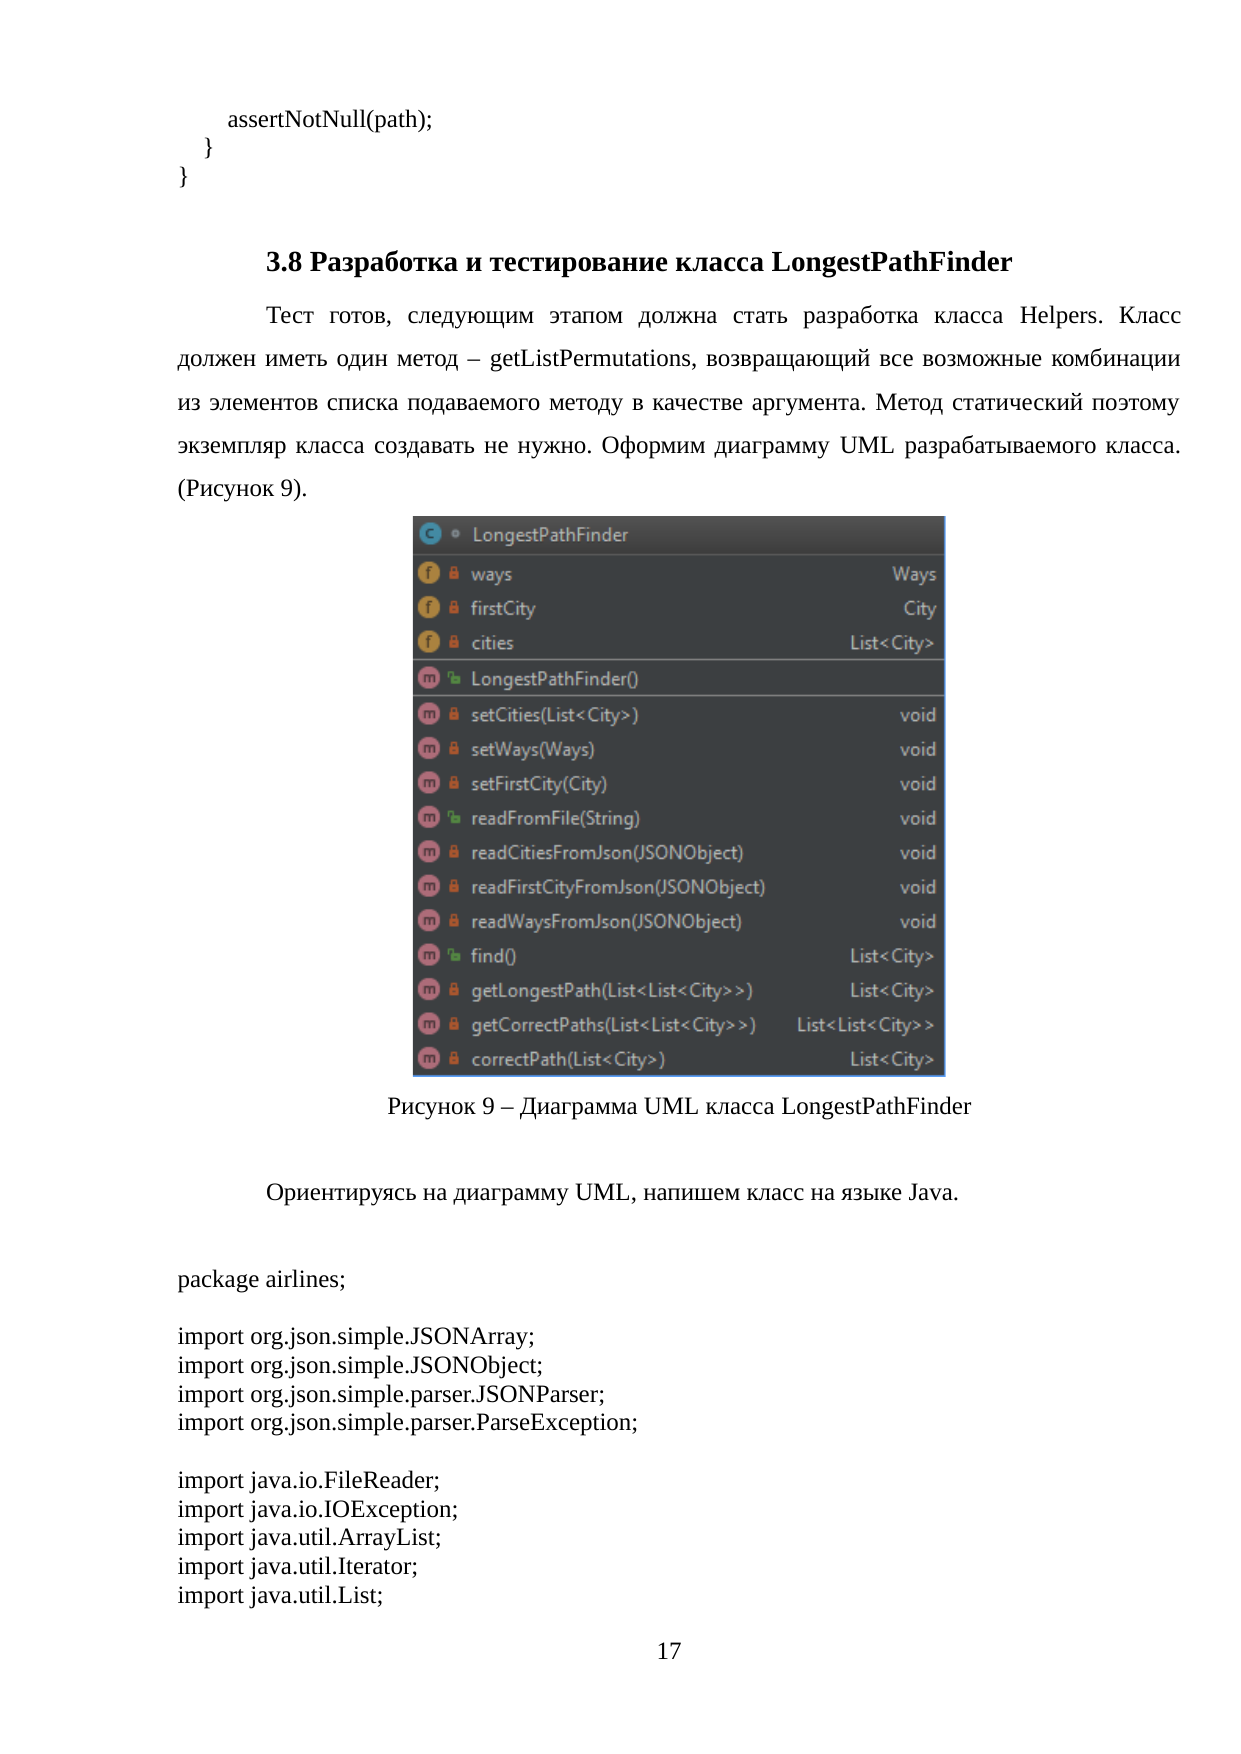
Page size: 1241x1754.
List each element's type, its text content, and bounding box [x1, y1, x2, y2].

text package airlines; import org.json.simple.JSONArray; import org.json.simple.JSONObject; import org.json.simple.parser.JSONParser; import org.json.simple.parser.ParseException; import java.io.FileReader; import java.io.IOException; import java.util.ArrayList; import java.util.Iterator; import java.util.List; [177, 1264, 1181, 1609]
text 3.8 Разработка и тестирование класса LongestPathFinder [177, 244, 1181, 277]
text Тест готов, следующим этапом должна стать разработка класса Helpers. Класс должен иметь один метод – getListPermutations, возвращающий все возможные комбинации из элементов списка подаваемого методу в качестве аргумента. Метод статический поэтому экземпляр класса создавать не нужно. Оформим диаграмму UML разрабатываемого класса. (Рисунок 9). [177, 300, 1181, 502]
text assertNotNull(path); } } [177, 75, 1181, 190]
text Рисунок 9 – Диаграмма UML класса LongestPathFinder [177, 1091, 1181, 1120]
text Ориентируясь на диаграмму UML, напишем класс на языке Java. [177, 1177, 1181, 1206]
